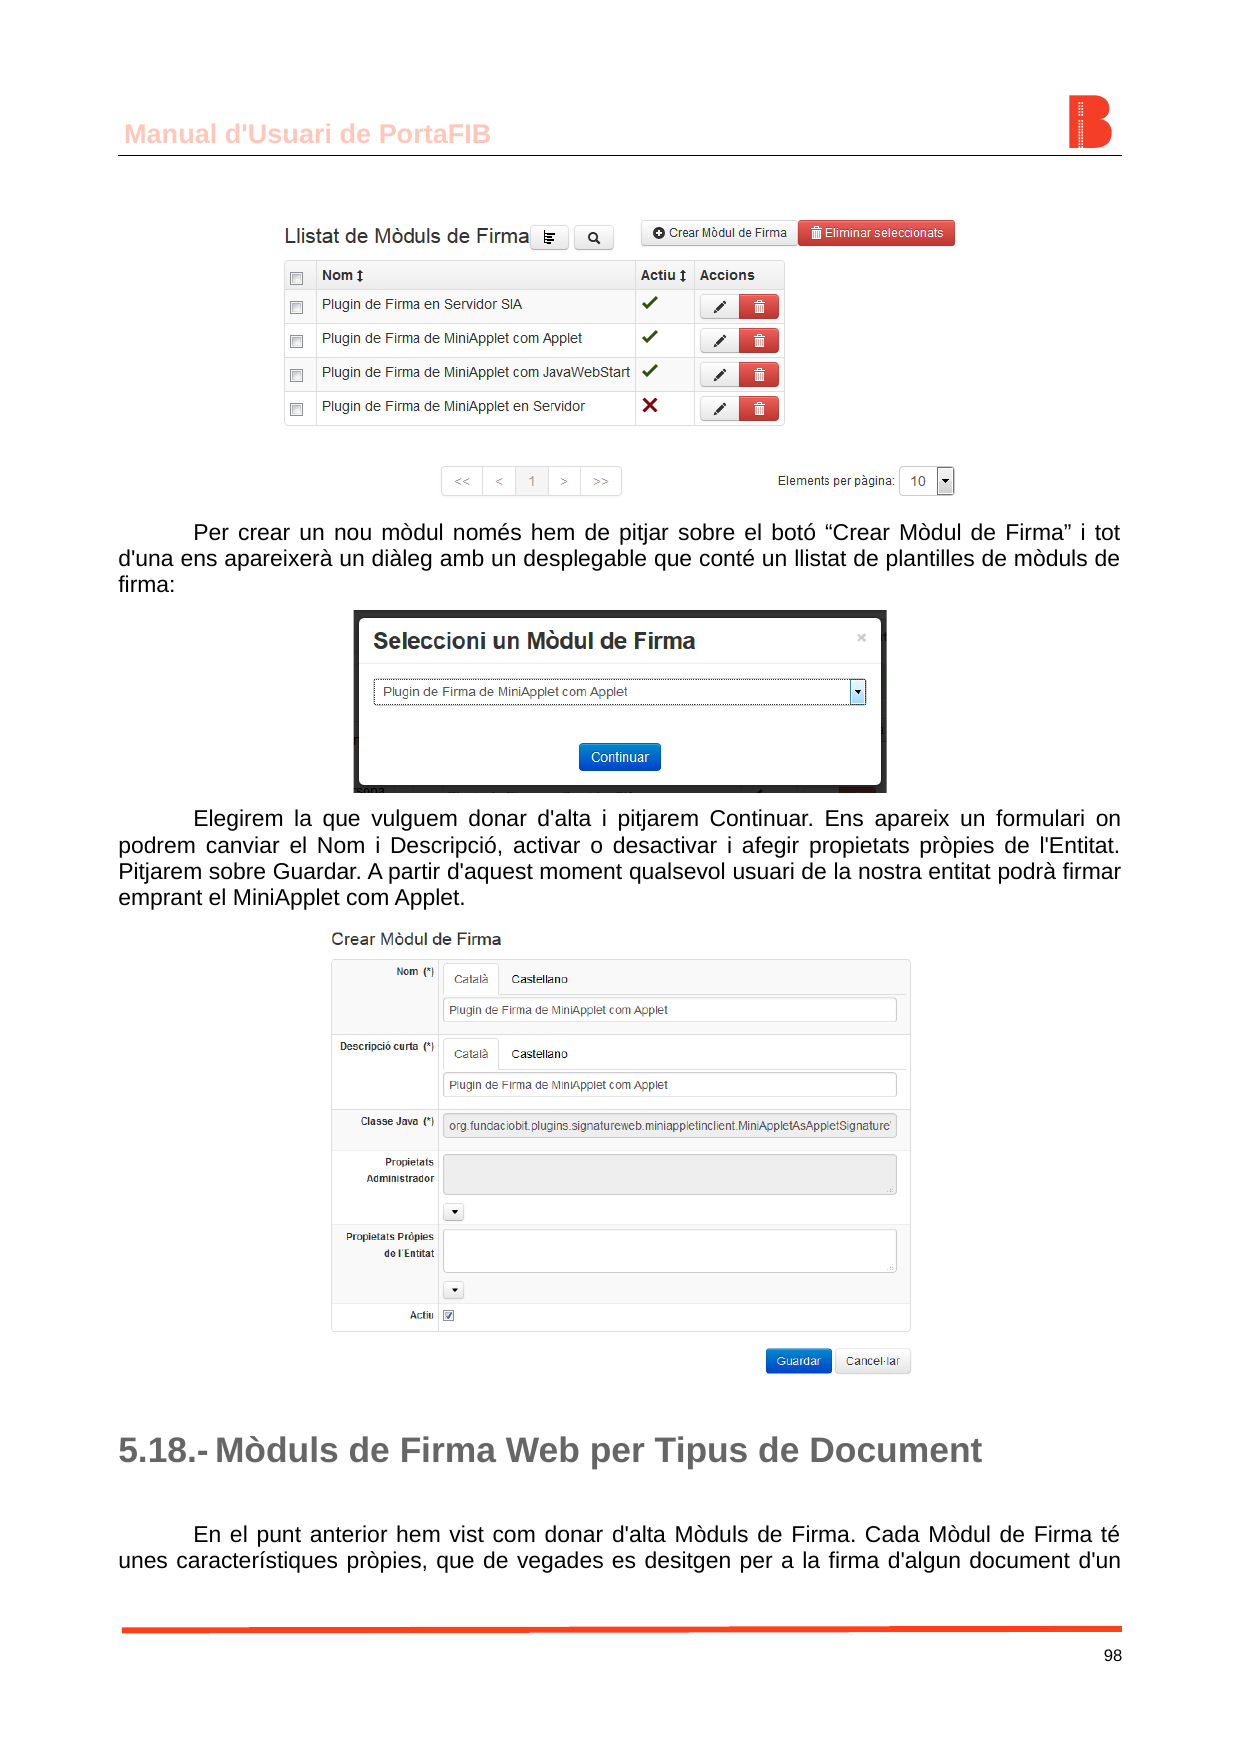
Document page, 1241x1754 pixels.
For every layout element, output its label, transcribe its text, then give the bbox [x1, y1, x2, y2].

picture [323, 923, 917, 1378]
picture [277, 215, 963, 507]
text En el punt anterior hem vist com donar d'alta Mòduls de Firma. Cada Mòdul de Firma té unes característiques pròpies, que de vegades es desitgen per a la firma d'algun document d'un [118, 1521, 1122, 1574]
picture [1063, 94, 1117, 150]
text Elegirem la que vulguem donar d'alta i pitjarem Continuar. Ens apareix un formulari on podrem canviar el Nom i Descripció, activar o desactivar i afegir propietats pròpies de l'Entitat. Pitjarem sobre Guardar. A partir d'aquest moment qualsevol usuari de la nostra entitat podrà firmar emprant el MiniApplet com Applet. [118, 805, 1122, 911]
text Per crear un nou mòdul només hem de pitjar sobre el botó “Crear Mòdul de Firma” i tot d'una ens apareixerà un diàleg amb un desplegable que conté un llistat de plantilles de mòduls de firma: [118, 519, 1122, 598]
picture [353, 610, 887, 793]
subtitle Mòduls de Firma Web per Tipus de Document [118, 1429, 1122, 1470]
